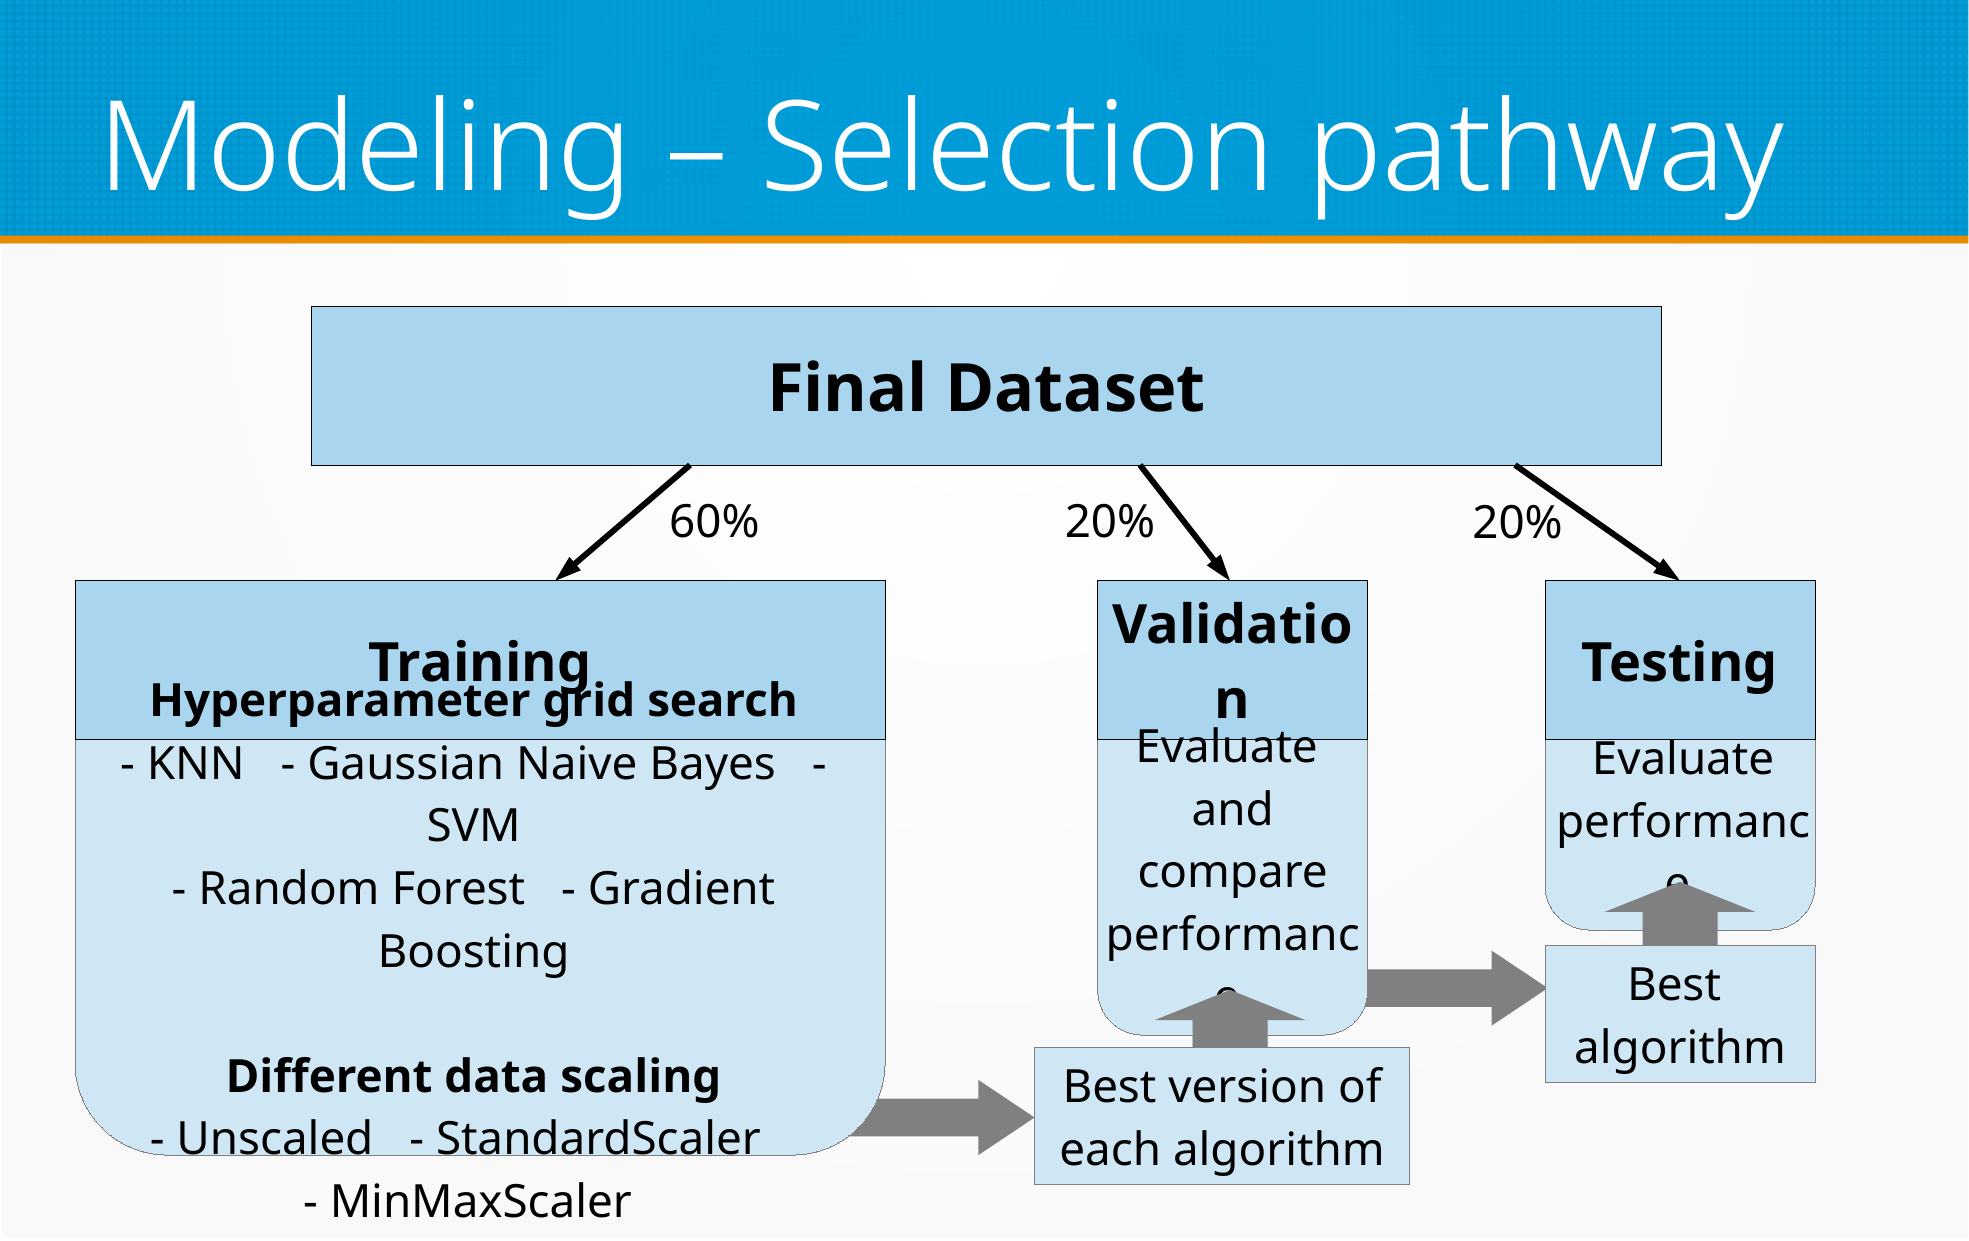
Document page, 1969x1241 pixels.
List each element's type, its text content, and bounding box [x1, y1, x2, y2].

text_box [1674, 740, 1816, 756]
text_box [1190, 750, 1202, 759]
text_box Best version of each algorithm [1034, 1052, 1410, 1180]
text_box [1756, 752, 1767, 756]
text_box Evaluate and compare performance [1097, 777, 1368, 963]
text_box [1229, 740, 1241, 759]
text_box [1097, 950, 1545, 1047]
text_box [75, 740, 886, 1096]
text_box Best algorithm [1545, 950, 1816, 1078]
text_box Training [75, 580, 886, 740]
text_box [1165, 740, 1178, 758]
picture [0, 236, 1969, 1241]
title Modeling – Selection pathway [98, 19, 1870, 227]
text_box 60% [663, 485, 814, 555]
text_box [1298, 740, 1310, 747]
text_box Testing [1545, 580, 1816, 740]
text_box Hyperparameter grid search - KNN - Gaussian Naive Bayes - SVM - Random Forest - Gradient Boosting Different data scaling - Unscaled - StandardScaler - MinMaxScaler [68, 742, 879, 1157]
text_box Evaluate performance [1548, 756, 1819, 883]
text_box 20% [1058, 485, 1209, 555]
text_box [1255, 750, 1267, 759]
text_box [1097, 740, 1368, 777]
text_box Final Dataset [311, 306, 1662, 466]
text_box [1545, 740, 1816, 945]
text_box [879, 1080, 1034, 1156]
text_box 20% [1466, 485, 1617, 556]
text_box Validation [1097, 580, 1368, 740]
